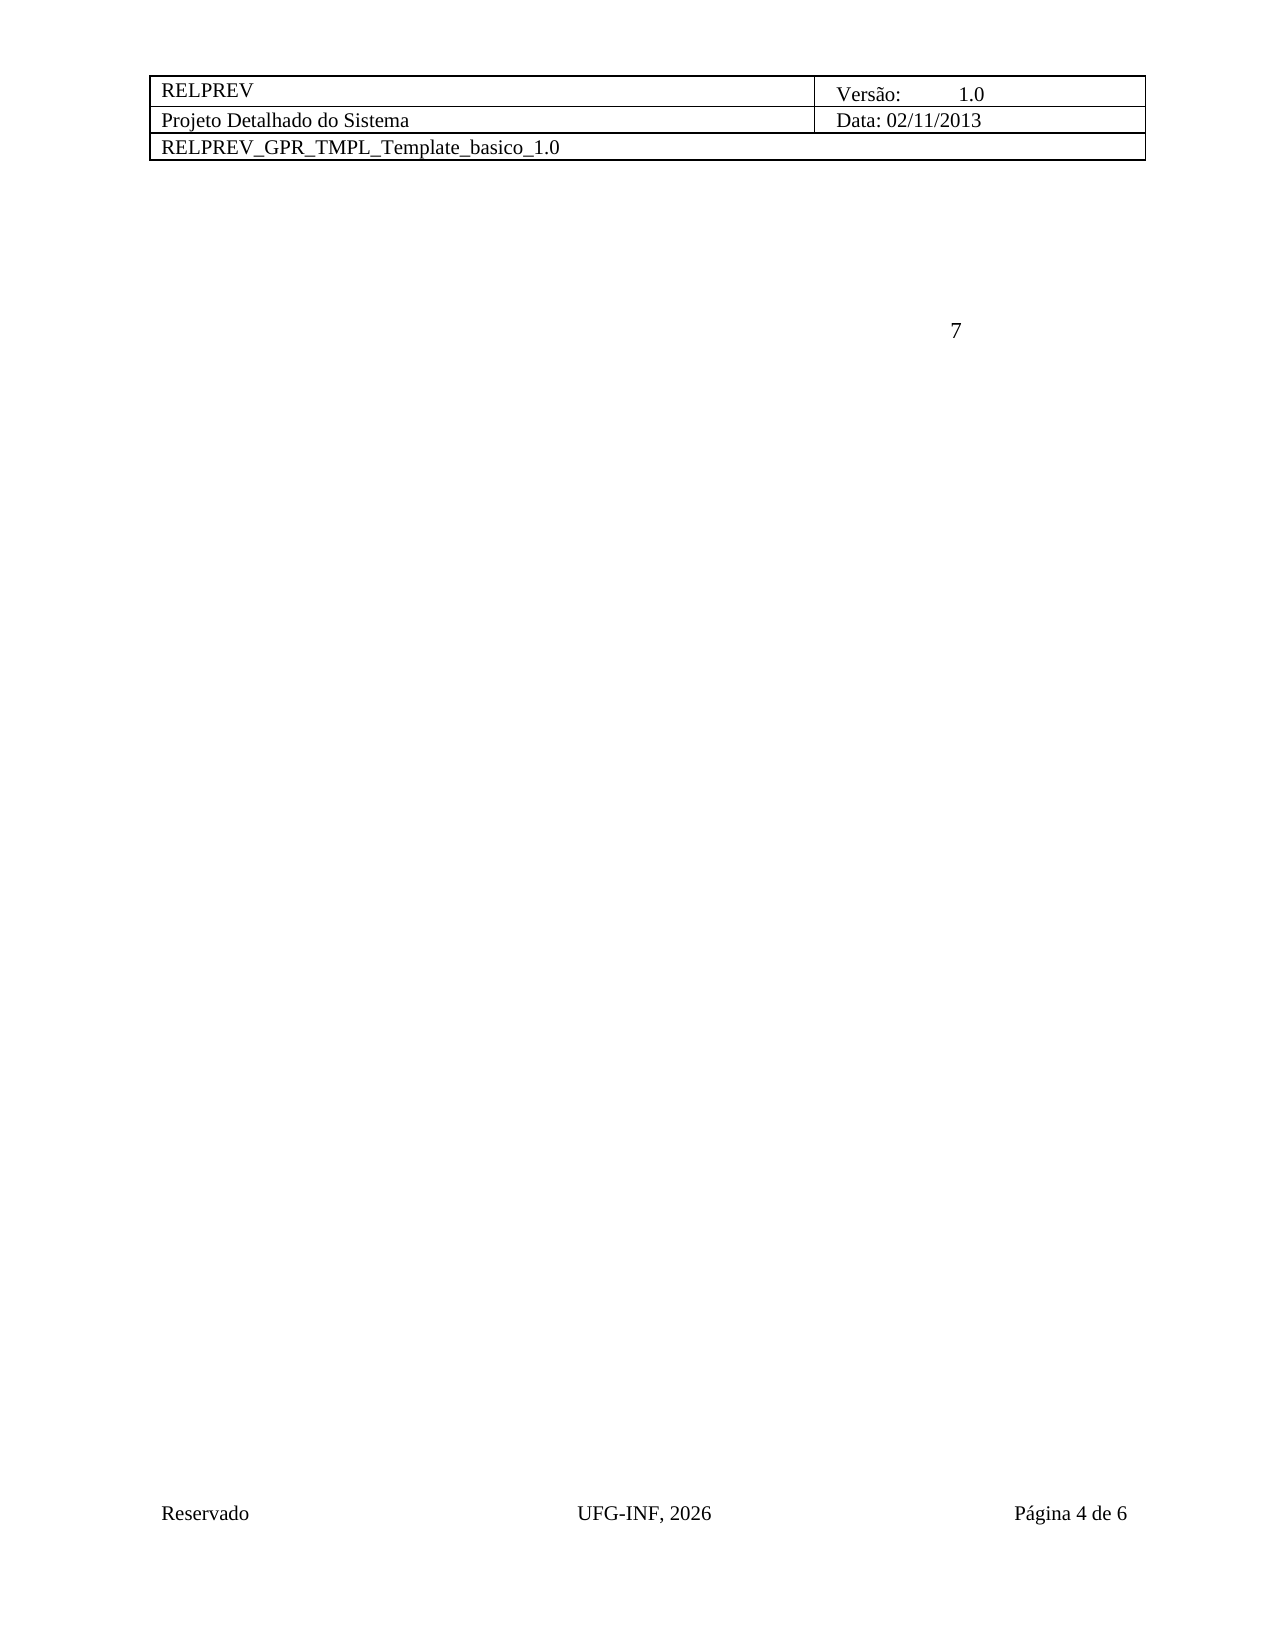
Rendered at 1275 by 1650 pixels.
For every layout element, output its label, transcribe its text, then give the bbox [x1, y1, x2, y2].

text 7 [150, 185, 1125, 343]
